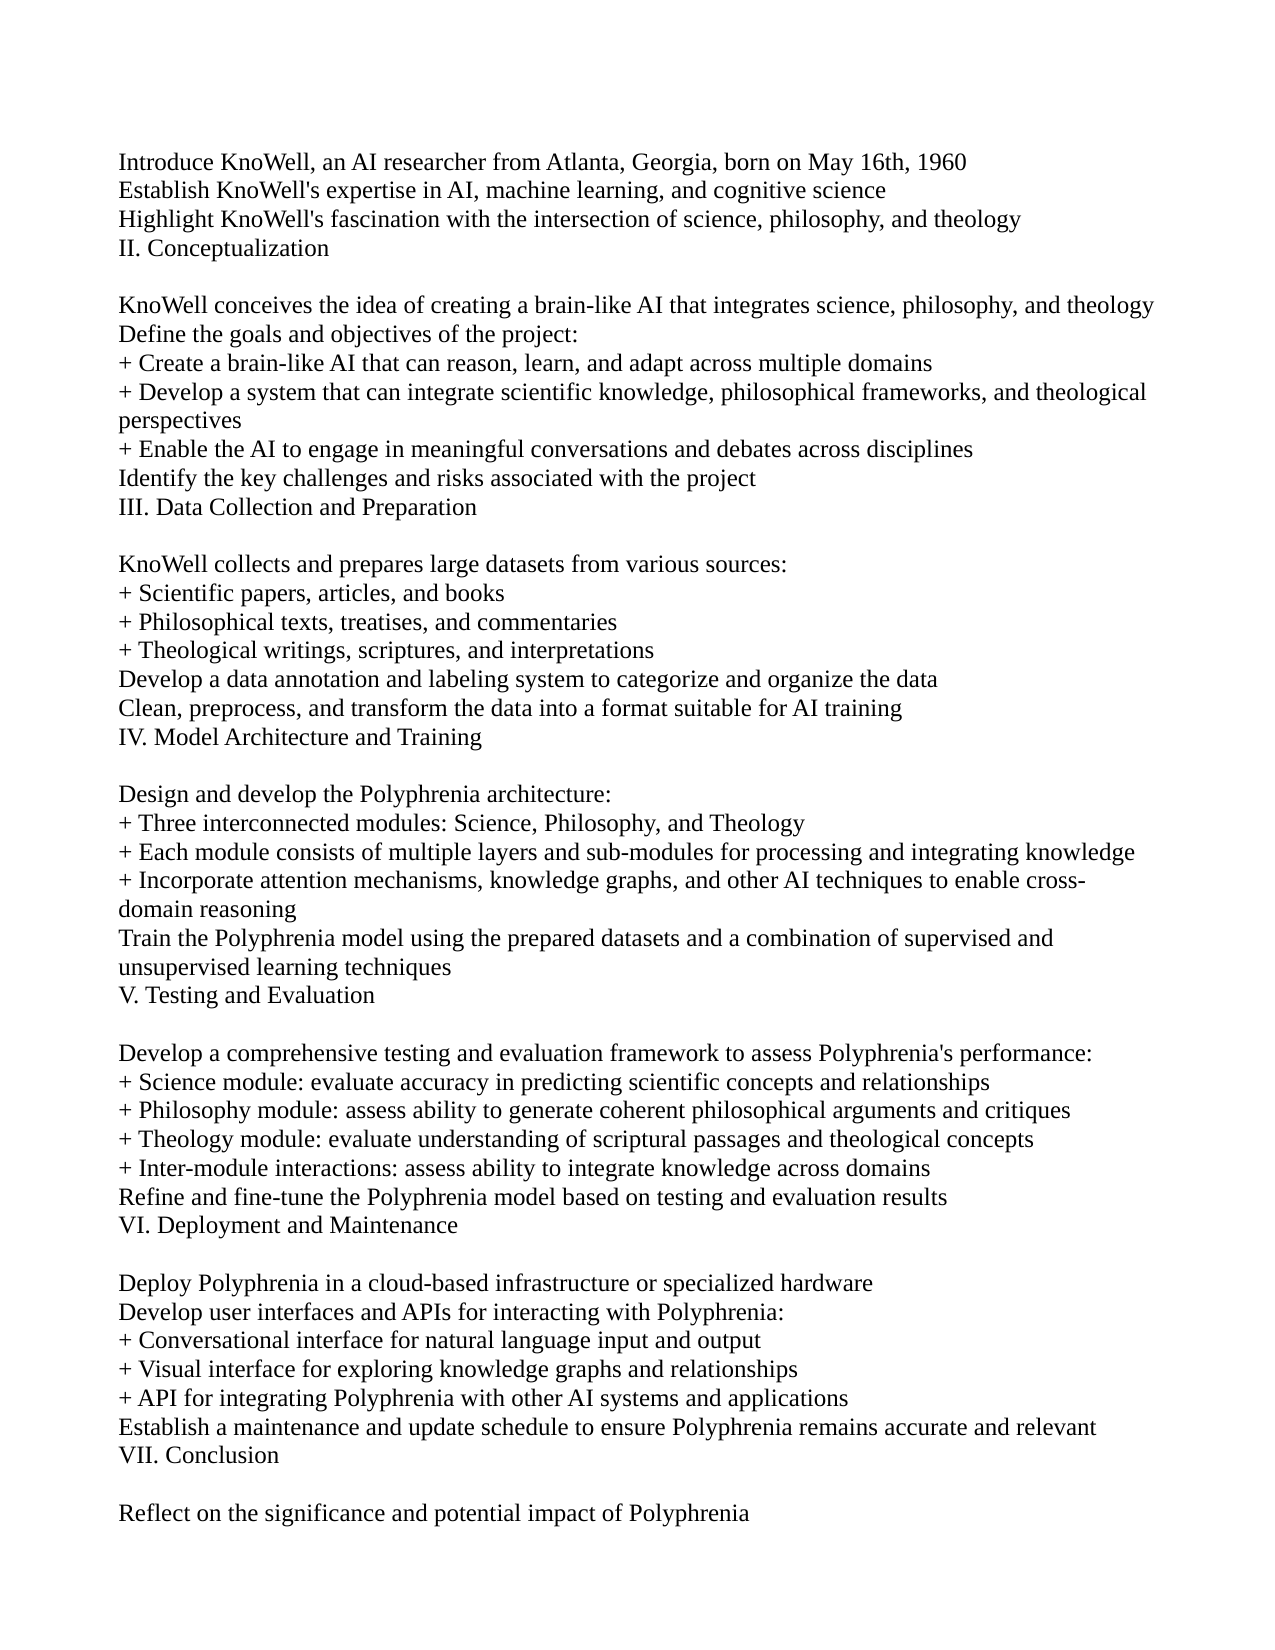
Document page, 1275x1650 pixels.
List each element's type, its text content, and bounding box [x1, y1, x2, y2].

text KnoWell collects and prepares large datasets from various sources: [118, 549, 1157, 578]
text KnoWell conceives the idea of creating a brain-like AI that integrates science, philosophy, and theology [118, 291, 1157, 319]
text Reflect on the significance and potential impact of Polyphrenia [118, 1498, 1157, 1527]
text Develop user interfaces and APIs for interacting with Polyphrenia: [118, 1297, 1157, 1326]
text + Conversational interface for natural language input and output [118, 1326, 1157, 1354]
text IV. Model Architecture and Training [118, 722, 1157, 751]
text VII. Conclusion [118, 1441, 1157, 1469]
text + Develop a system that can integrate scientific knowledge, philosophical frameworks, and theological perspectives [118, 377, 1157, 434]
text + Theology module: evaluate understanding of scriptural passages and theological concepts [118, 1124, 1157, 1153]
text V. Testing and Evaluation [118, 981, 1157, 1009]
text + Three interconnected modules: Science, Philosophy, and Theology [118, 808, 1157, 837]
text + Inter-module interactions: assess ability to integrate knowledge across domains [118, 1153, 1157, 1182]
text Deploy Polyphrenia in a cloud-based infrastructure or specialized hardware [118, 1268, 1157, 1297]
text + Visual interface for exploring knowledge graphs and relationships [118, 1354, 1157, 1383]
text Refine and fine-tune the Polyphrenia model based on testing and evaluation results [118, 1182, 1157, 1211]
text Train the Polyphrenia model using the prepared datasets and a combination of supervised and unsupervised learning techniques [118, 923, 1157, 981]
text Establish a maintenance and update schedule to ensure Polyphrenia remains accurate and relevant [118, 1412, 1157, 1441]
text Identify the key challenges and risks associated with the project [118, 463, 1157, 492]
text Design and develop the Polyphrenia architecture: [118, 779, 1157, 808]
text + API for integrating Polyphrenia with other AI systems and applications [118, 1383, 1157, 1412]
text Establish KnoWell's expertise in AI, machine learning, and cognitive science [118, 176, 1157, 204]
text + Create a brain-like AI that can reason, learn, and adapt across multiple domains [118, 348, 1157, 377]
text + Incorporate attention mechanisms, knowledge graphs, and other AI techniques to enable cross-domain reasoning [118, 866, 1157, 923]
text Develop a comprehensive testing and evaluation framework to assess Polyphrenia's performance: [118, 1038, 1157, 1067]
text + Philosophy module: assess ability to generate coherent philosophical arguments and critiques [118, 1096, 1157, 1124]
text Define the goals and objectives of the project: [118, 319, 1157, 348]
text II. Conceptualization [118, 233, 1157, 262]
text + Enable the AI to engage in meaningful conversations and debates across disciplines [118, 434, 1157, 463]
text Highlight KnoWell's fascination with the intersection of science, philosophy, and theology [118, 204, 1157, 233]
text + Each module consists of multiple layers and sub-modules for processing and integrating knowledge [118, 837, 1157, 866]
text + Scientific papers, articles, and books [118, 578, 1157, 607]
text + Philosophical texts, treatises, and commentaries [118, 607, 1157, 636]
text Develop a data annotation and labeling system to categorize and organize the data [118, 664, 1157, 693]
text Introduce KnoWell, an AI researcher from Atlanta, Georgia, born on May 16th, 1960 [118, 147, 1157, 176]
text III. Data Collection and Preparation [118, 492, 1157, 521]
text VI. Deployment and Maintenance [118, 1211, 1157, 1239]
text + Theological writings, scriptures, and interpretations [118, 636, 1157, 664]
text + Science module: evaluate accuracy in predicting scientific concepts and relationships [118, 1067, 1157, 1096]
text Clean, preprocess, and transform the data into a format suitable for AI training [118, 693, 1157, 722]
